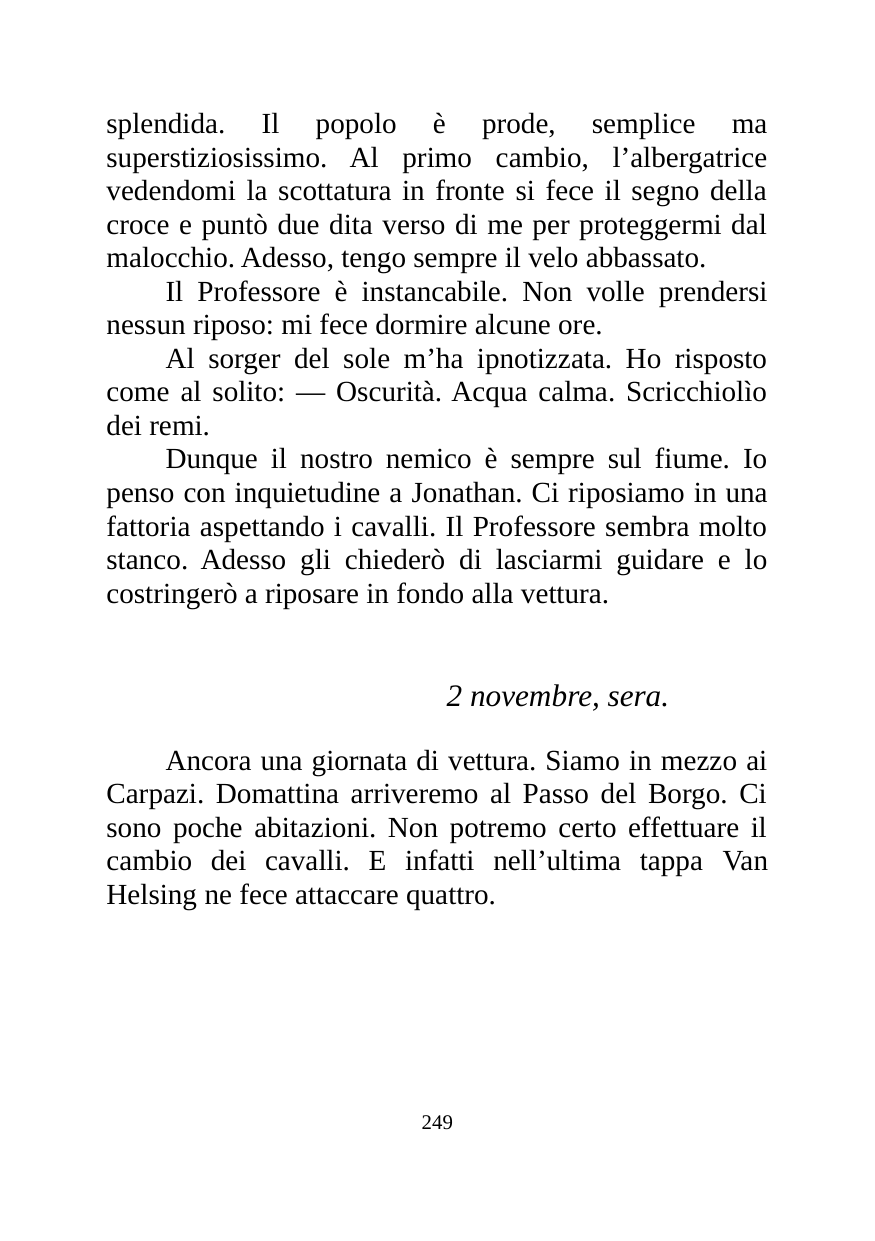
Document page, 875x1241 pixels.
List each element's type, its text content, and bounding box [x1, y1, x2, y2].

text Il Professore è instancabile. Non volle prendersi nessun riposo: mi fece dormire alcune ore. [106, 274, 768, 341]
text Ancora una giornata di vettura. Siamo in mezzo ai Carpazi. Domattina arriveremo al Passo del Borgo. Ci sono poche abitazioni. Non potremo certo effettuare il cambio dei cavalli. E infatti nell’ultima tappa Van Helsing ne fece attaccare quattro. [106, 743, 768, 911]
text 2 novembre, sera. [106, 621, 768, 713]
text splendida. Il popolo è prode, semplice ma superstiziosissimo. Al primo cambio, l’albergatrice vedendomi la scottatura in fronte si fece il segno della croce e puntò due dita verso di me per proteggermi dal malocchio. Adesso, tengo sempre il velo abbassato. [106, 106, 768, 274]
text Dunque il nostro nemico è sempre sul fiume. Io penso con inquietudine a Jonathan. Ci riposiamo in una fattoria aspettando i cavalli. Il Professore sembra molto stanco. Adesso gli chiederò di lasciarmi guidare e lo costringerò a riposare in fondo alla vettura. [106, 442, 768, 609]
text Al sorger del sole m’ha ipnotizzata. Ho risposto come al solito: — Oscurità. Acqua calma. Scricchiolìo dei remi. [106, 341, 768, 442]
